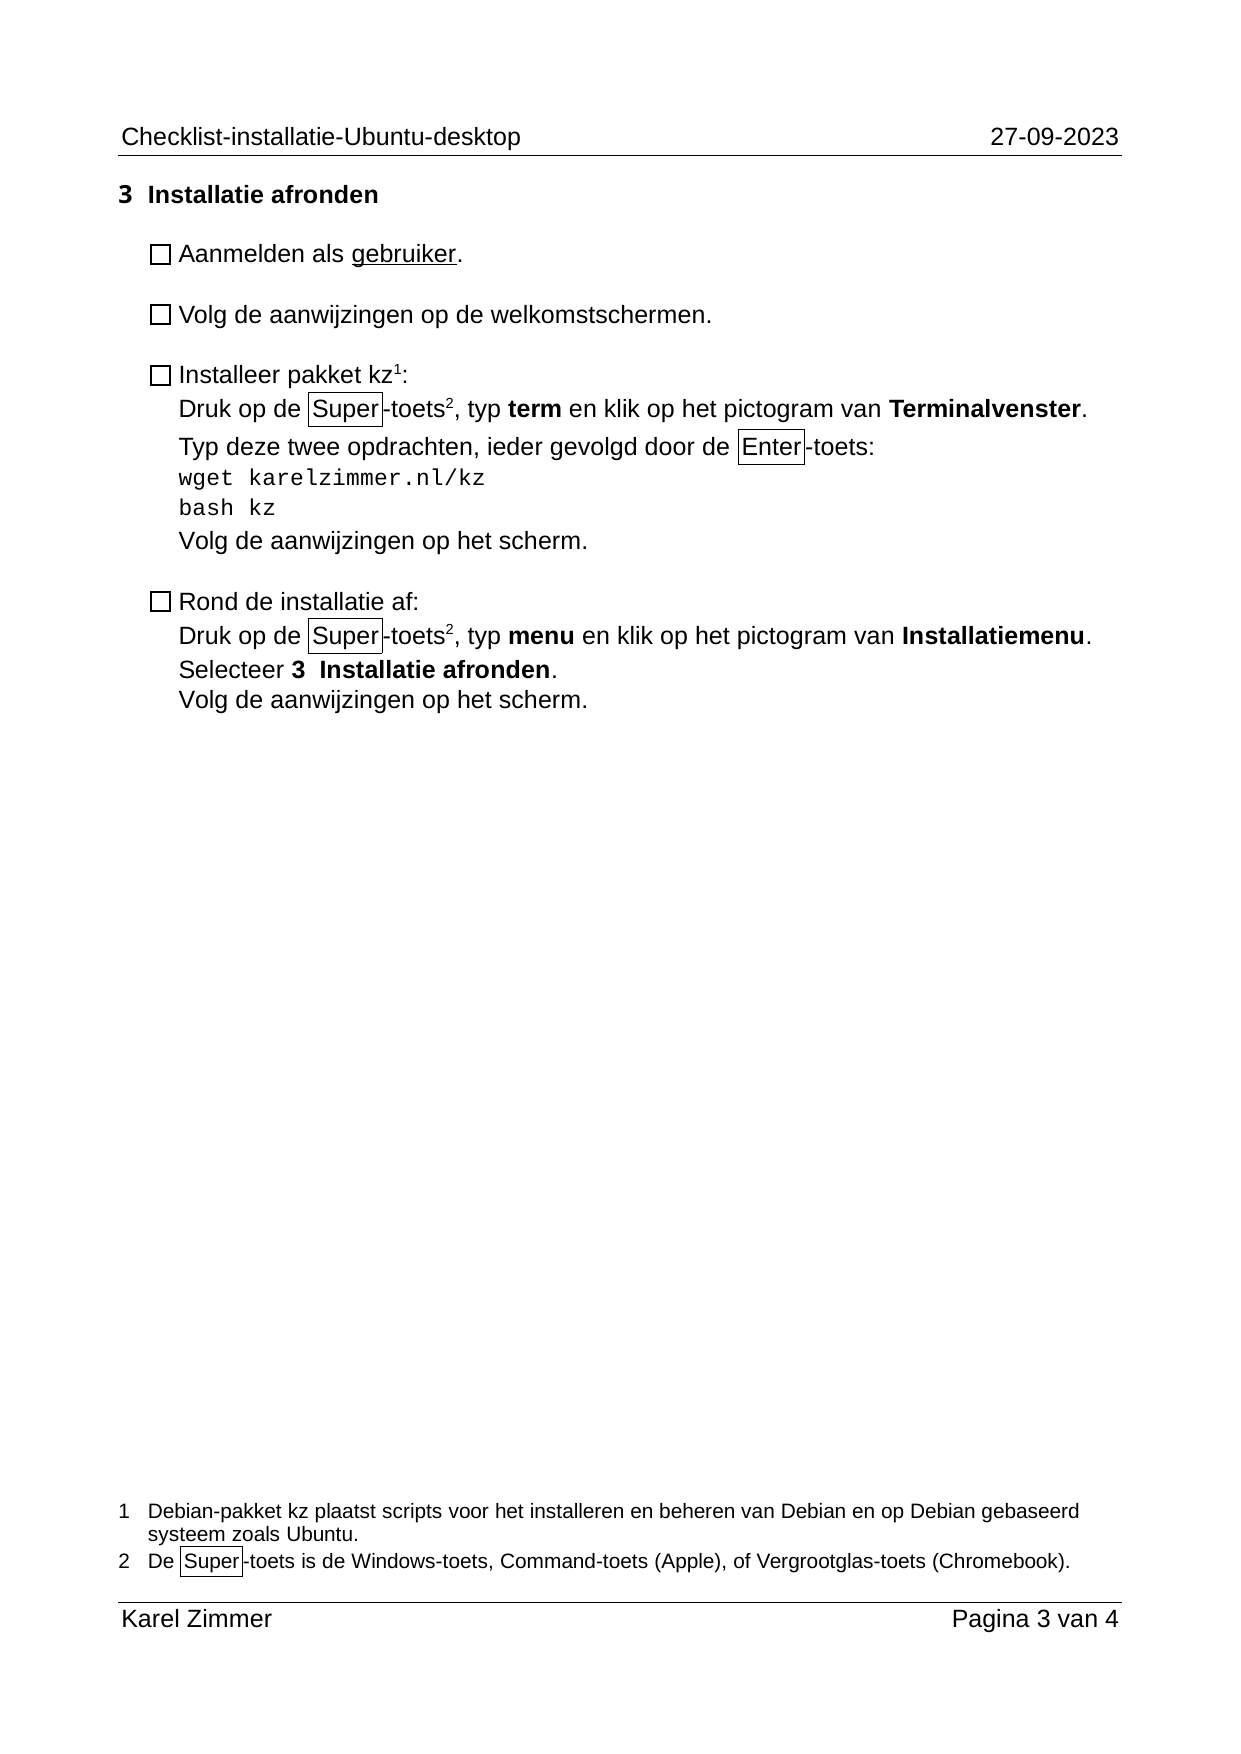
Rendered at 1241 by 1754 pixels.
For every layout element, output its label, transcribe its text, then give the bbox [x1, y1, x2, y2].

table_cell [177, 330, 1122, 360]
table_cell [142, 587, 177, 617]
table_cell Selecteer 3 Installatie afronden. [177, 654, 1122, 685]
table_cell [118, 360, 142, 391]
table_cell [142, 428, 177, 465]
table_cell [118, 269, 142, 300]
table_cell [118, 654, 142, 685]
table_cell [118, 496, 142, 526]
table_cell [142, 496, 177, 526]
table_cell Druk op de Super-toets2, typ menu en klik op het pictogram van Installatiemenu. [177, 617, 1122, 654]
table_cell [118, 617, 142, 654]
table_cell wget karelzimmer.nl/kz [177, 465, 1122, 496]
table_cell [118, 330, 142, 360]
table_cell Volg de aanwijzingen op de welkomstschermen. [177, 300, 1122, 330]
table_cell [142, 465, 177, 496]
table_cell [177, 269, 1122, 300]
table_cell [118, 526, 142, 556]
table_cell [118, 587, 142, 617]
table_cell [142, 526, 177, 556]
table_cell [118, 391, 142, 428]
table_header Aanmelden als gebruiker. [177, 239, 1122, 269]
table_cell Druk op de Super-toets, typ term en klik op het pictogram van Terminalvenster. [177, 391, 1122, 428]
table_cell [142, 300, 177, 330]
table_cell [118, 428, 142, 465]
table_cell Typ deze twee opdrachten, ieder gevolgd door de Enter-toets: [177, 428, 1122, 465]
table_cell Installeer pakket kz: [177, 360, 1122, 391]
table_cell [142, 269, 177, 300]
table_cell Rond de installatie af: [177, 587, 1122, 617]
table_cell Volg de aanwijzingen op het scherm. [177, 685, 1122, 715]
table_header [142, 239, 177, 269]
table_cell [142, 654, 177, 685]
table_cell [142, 330, 177, 360]
table_cell [142, 617, 177, 654]
table_header [118, 239, 142, 269]
table_cell [142, 556, 177, 587]
list Installatie afronden [118, 177, 1122, 211]
table_cell [142, 360, 177, 391]
table_cell [118, 465, 142, 496]
table_cell [118, 685, 142, 715]
table_cell [142, 391, 177, 428]
table_cell bash kz [177, 496, 1122, 526]
table_cell [118, 556, 142, 587]
table_cell Volg de aanwijzingen op het scherm. [177, 526, 1122, 556]
table_cell [142, 685, 177, 715]
table_cell [177, 556, 1122, 587]
table_cell [118, 300, 142, 330]
